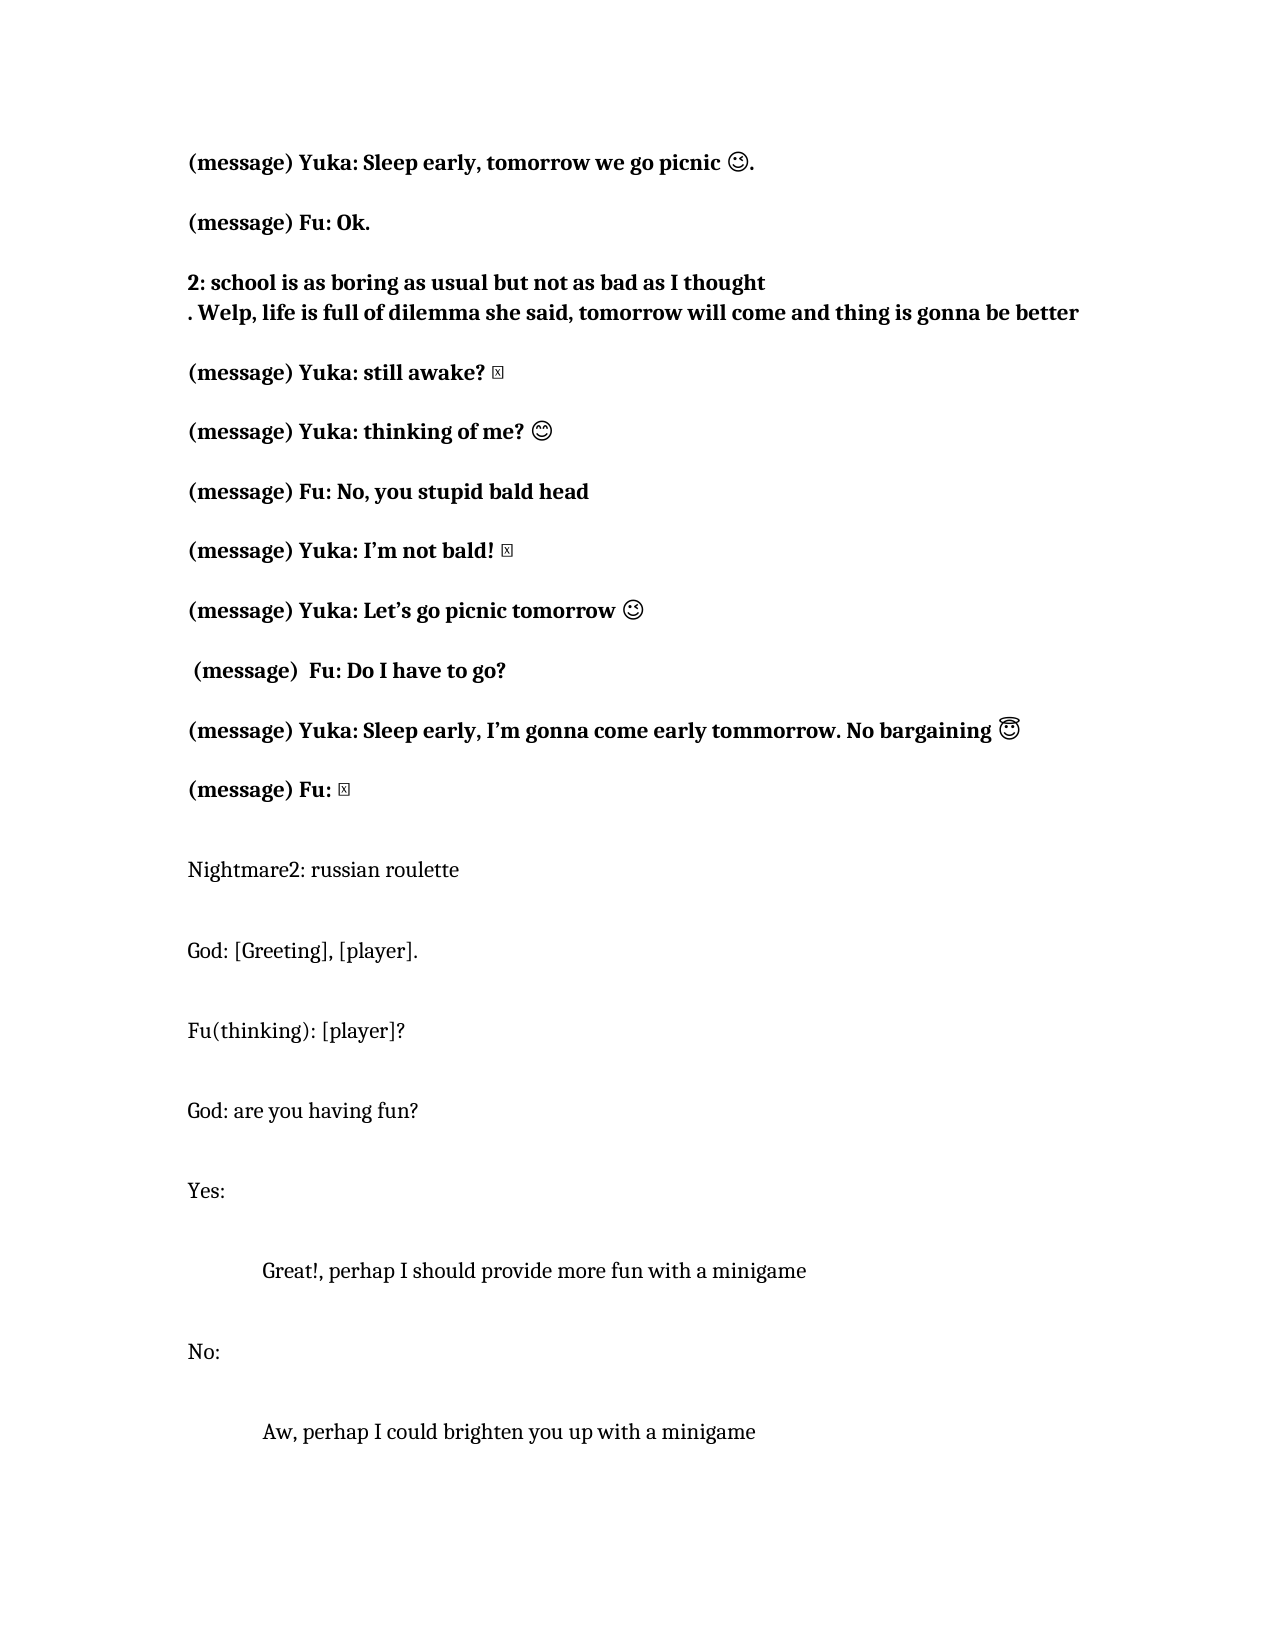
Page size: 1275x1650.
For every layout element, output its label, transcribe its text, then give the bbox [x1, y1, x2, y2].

text (message) Fu: Ok. [187, 210, 1087, 236]
text Great!, perhap I should provide more fun with a minigame [187, 1258, 1087, 1285]
text 2: school is as boring as usual but not as bad as I thought . Welp, life is full of dilemma she said, tomorrow will come and thing is gonna be better [187, 269, 1087, 326]
text God: [Greeting], [player]. [187, 937, 1087, 964]
text (message) Fu: Do I have to go? [187, 658, 1087, 684]
text (message) Yuka: Let’s go picnic tomorrow 😉 [187, 598, 1087, 624]
text (message) Yuka: Sleep early, I’m gonna come early tommorrow. No bargaining 😇 [187, 717, 1087, 744]
text (message) Fu: 🫡 [187, 777, 1087, 803]
text Fu(thinking): [player]? [187, 1018, 1087, 1044]
text No: [187, 1338, 1087, 1365]
text Nightmare2: russian roulette [187, 857, 1087, 884]
text God: are you having fun? [187, 1098, 1087, 1124]
text (message) Fu: No, you stupid bald head [187, 479, 1087, 505]
text (message) Yuka: thinking of me? 😊 [187, 419, 1087, 445]
text (message) Yuka: Sleep early, tomorrow we go picnic 😉. [187, 150, 1087, 176]
text (message) Yuka: still awake? 🤔 [187, 359, 1087, 386]
text Aw, perhap I could brighten you up with a minigame [187, 1419, 1087, 1445]
text (message) Yuka: I’m not bald! 👿 [187, 538, 1087, 565]
text Yes: [187, 1178, 1087, 1204]
